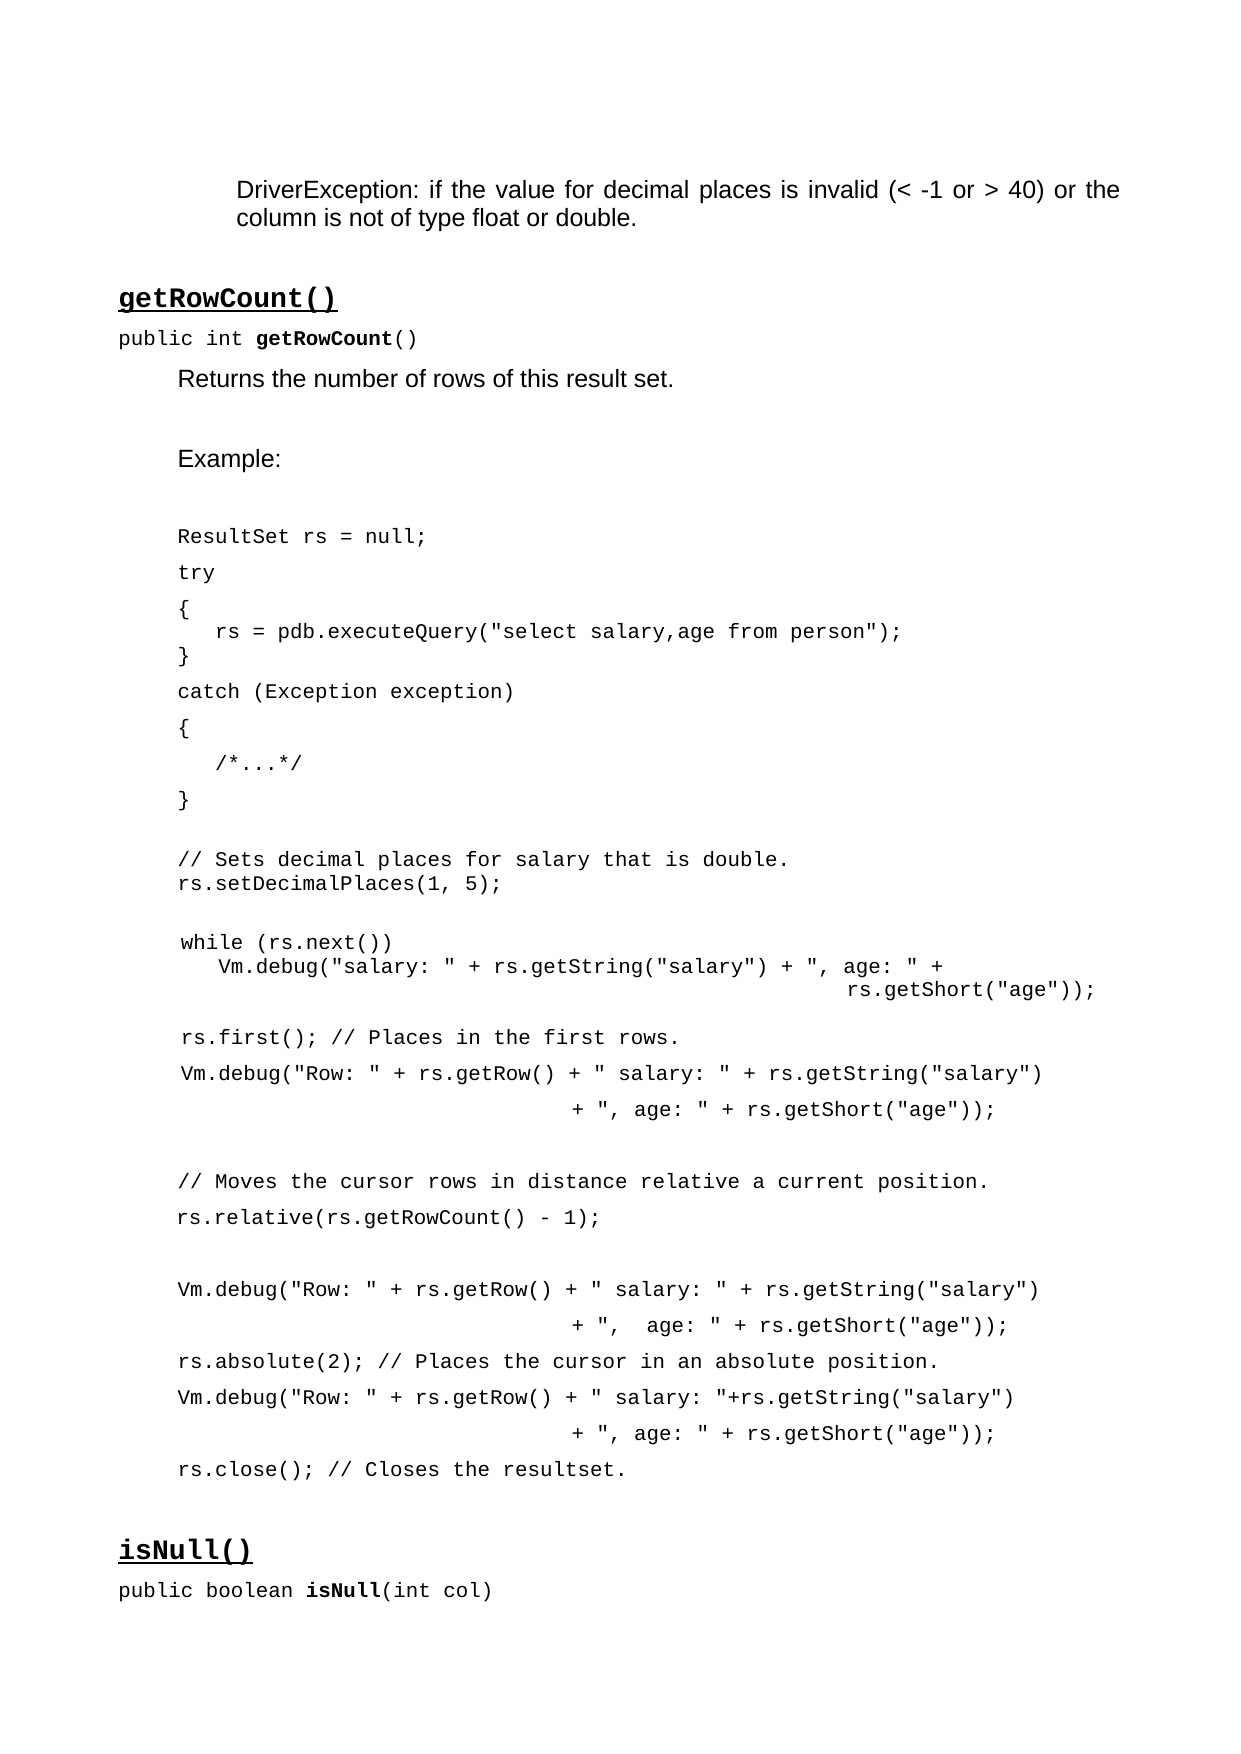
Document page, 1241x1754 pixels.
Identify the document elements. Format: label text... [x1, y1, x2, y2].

text rs.close(); // Closes the resultset. [177, 1459, 1122, 1483]
text Vm.debug("Row: " + rs.getRow() + " salary: " + rs.getString("salary") [177, 1279, 1122, 1303]
text public boolean isNull(int col) [118, 1580, 1122, 1603]
text Vm.debug("Row: " + rs.getRow() + " salary: "+rs.getString("salary") [177, 1387, 1122, 1411]
text rs.absolute(2); // Places the cursor in an absolute position. [177, 1351, 1122, 1375]
text { rs = pdb.executeQuery("select salary,age from person"); } [177, 598, 1122, 669]
text + ", age: " + rs.getShort("age")); [177, 1315, 1122, 1339]
subtitle getRowCount() [118, 284, 1122, 316]
list Example: [177, 445, 1122, 473]
text catch (Exception exception) [177, 681, 1122, 705]
text Vm.debug("Row: " + rs.getRow() + " salary: " + rs.getString("salary") [177, 1063, 1122, 1086]
text + ", age: " + rs.getShort("age")); [177, 1423, 1122, 1447]
text // Moves the cursor rows in distance relative a current position. [177, 1171, 1122, 1194]
text try [177, 562, 1122, 585]
text while (rs.next()) Vm.debug("salary: " + rs.getString("salary") + ", age: " + rs.getShort("age")); rs.first(); // Places in the first rows. [118, 932, 1122, 1050]
text + ", age: " + rs.getShort("age")); [177, 1099, 1122, 1122]
text { [177, 717, 1122, 741]
list Returns the number of rows of this result set. [177, 364, 1122, 392]
text ResultSet rs = null; [177, 526, 1122, 549]
text // Sets decimal places for salary that is double. rs.setDecimalPlaces(1, 5); [177, 849, 1122, 920]
text public int getRowCount() [118, 328, 1122, 352]
list DriverException: if the value for decimal places is invalid (< -1 or > 40) or the column is not of type float or double. [236, 176, 1122, 231]
text /*...*/ [177, 753, 1122, 777]
text } [177, 789, 1122, 836]
subtitle isNull() [118, 1536, 1122, 1567]
text rs.relative(rs.getRowCount() - 1); [118, 1207, 1122, 1231]
